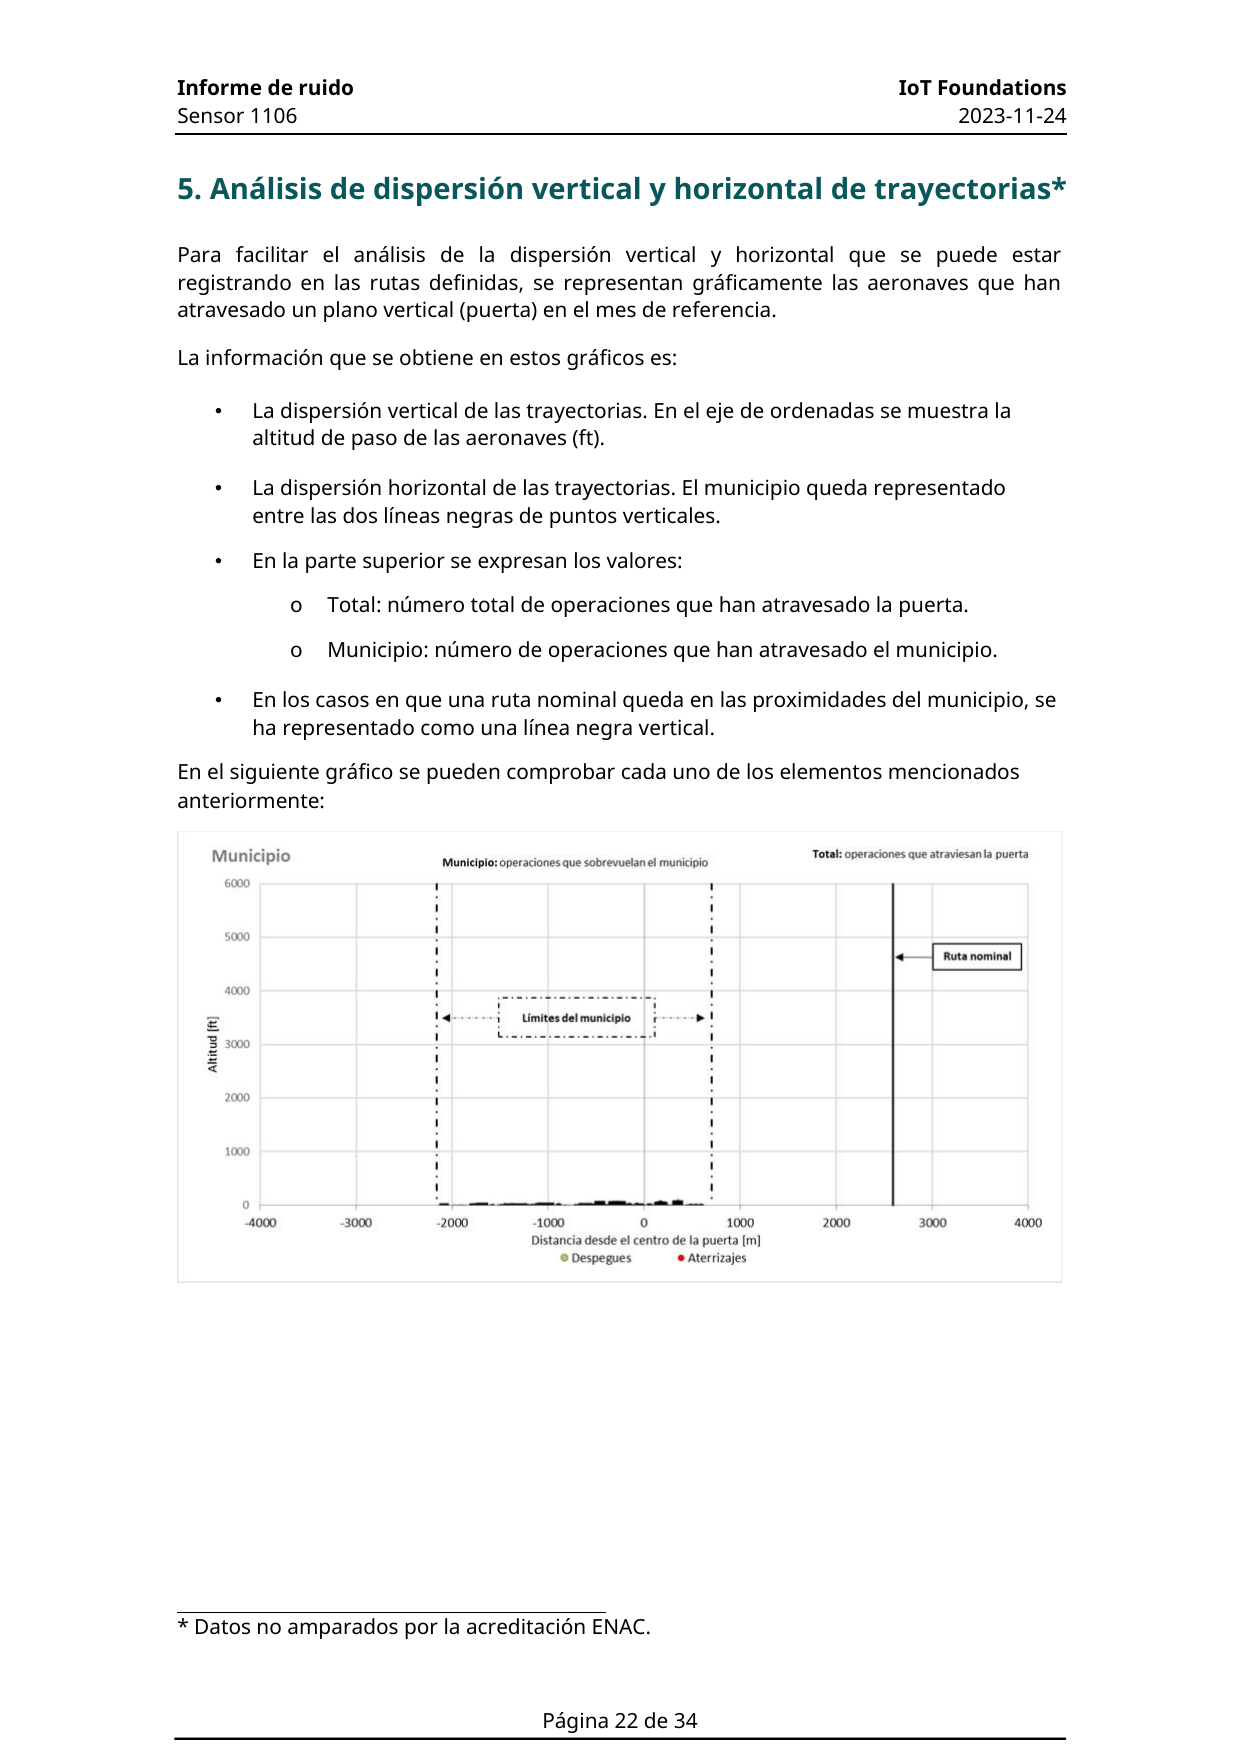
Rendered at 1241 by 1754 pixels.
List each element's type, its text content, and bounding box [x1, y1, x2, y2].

text En el siguiente gráfico se pueden comprobar cada uno de los elementos mencionados anteriormente: [177, 757, 1090, 814]
text * Datos no amparados por la acreditación ENAC. [177, 1612, 1090, 1640]
table_cell 2023-11-24 [575, 102, 1067, 130]
table_header IoT Foundations [575, 73, 1067, 102]
text 5. Análisis de dispersión vertical y horizontal de trayectorias* [177, 168, 1090, 208]
list Municipio: número de operaciones que han atravesado el municipio. [290, 635, 1090, 663]
text Página 22 de 34 [150, 1706, 1089, 1735]
table_header Informe de ruido [175, 73, 575, 102]
list La dispersión vertical de las trayectorias. En el eje de ordenadas se muestra la altitud de paso de las aeronaves (ft). [215, 396, 1062, 451]
text Para facilitar el análisis de la dispersión vertical y horizontal que se puede estar registrando en las rutas definidas, se representan gráficamente las aeronaves que han atravesado un plano vertical (puerta) en el mes de referencia. [177, 240, 1062, 324]
list En los casos en que una ruta nominal queda en las proximidades del municipio, se ha representado como una línea negra vertical. [215, 685, 1062, 741]
list La dispersión horizontal de las trayectorias. El municipio queda representado entre las dos líneas negras de puntos verticales. [215, 473, 1062, 529]
list Total: número total de operaciones que han atravesado la puerta. [290, 591, 1090, 619]
picture [177, 831, 1063, 1283]
table_cell Sensor 1106 [175, 102, 575, 130]
text La información que se obtiene en estos gráficos es: [177, 343, 1090, 371]
list En la parte superior se expresan los valores: [215, 547, 1090, 575]
